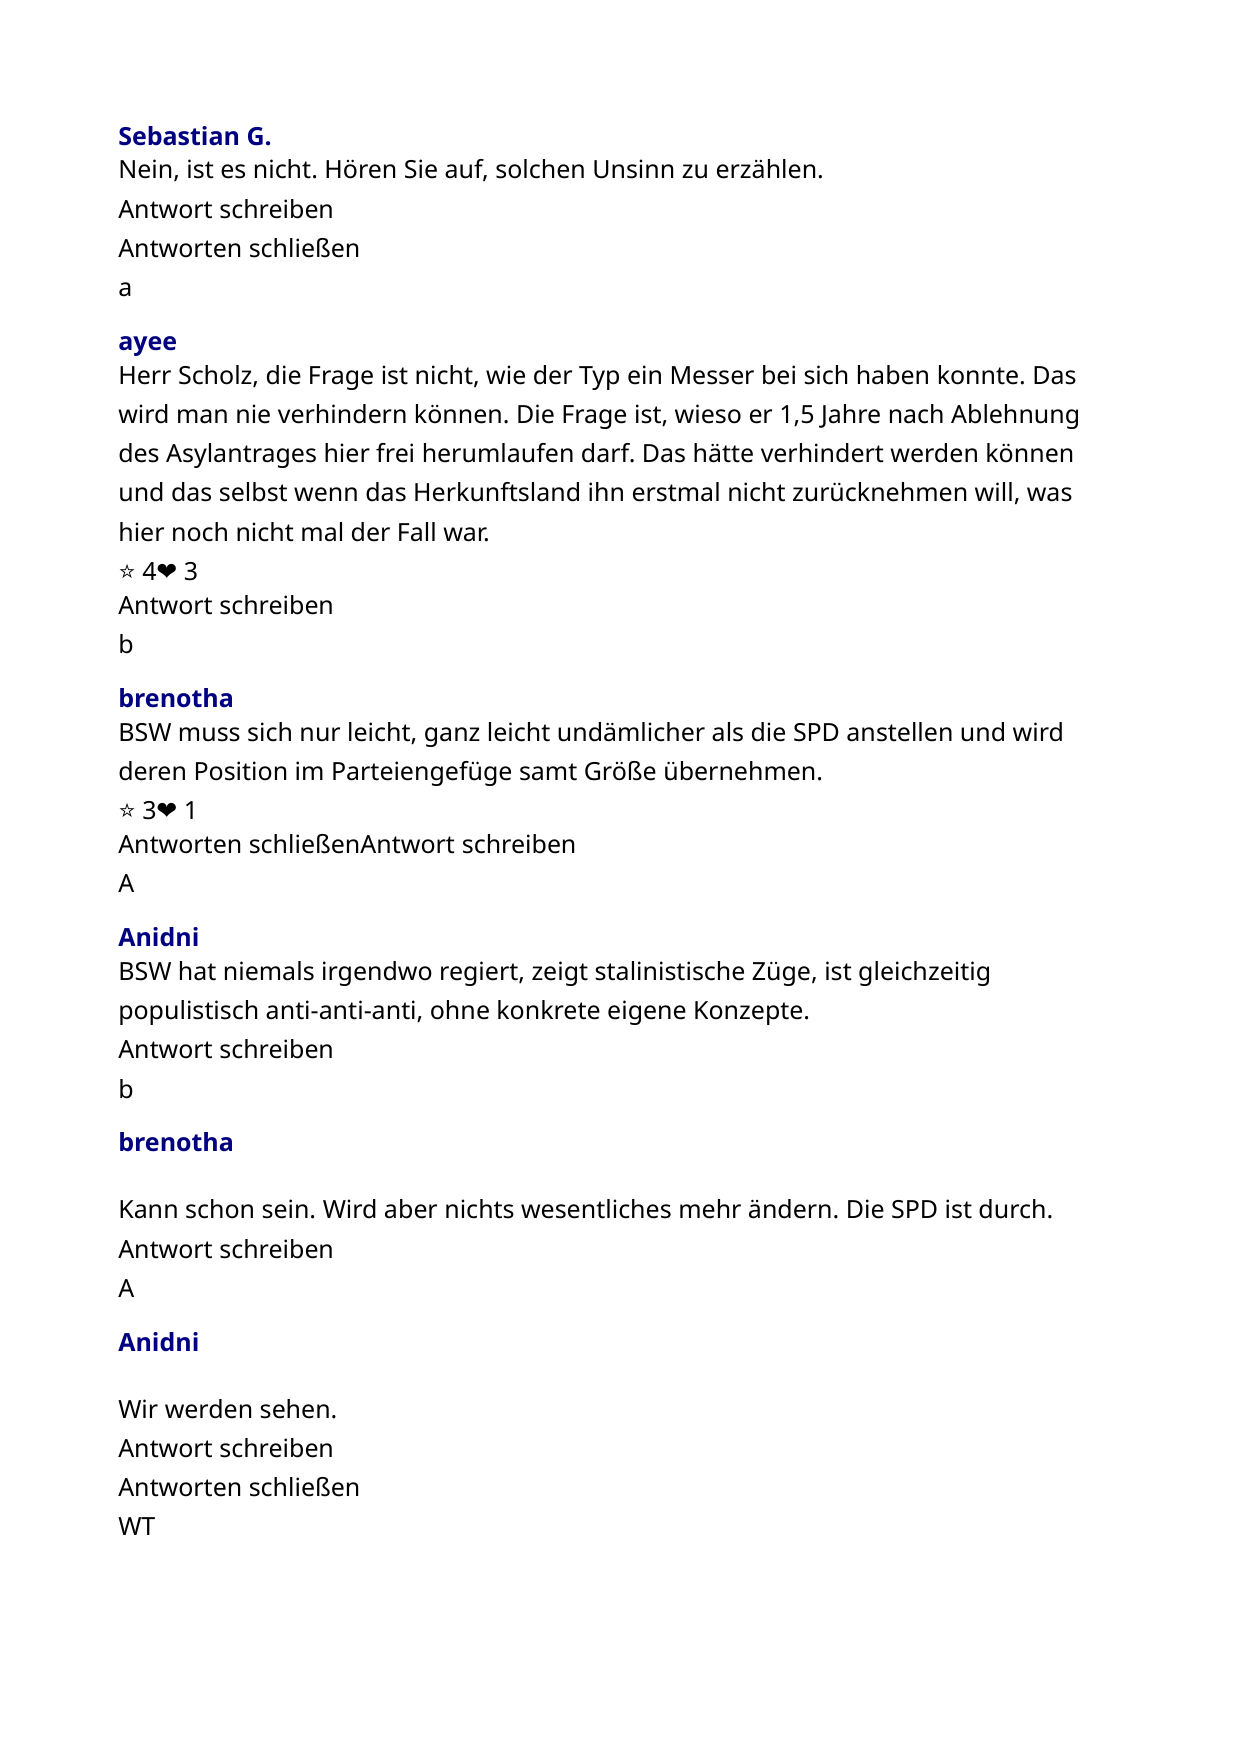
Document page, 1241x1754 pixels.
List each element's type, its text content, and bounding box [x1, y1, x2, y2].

text ⭐️ 4❤️ 3 [118, 553, 1122, 587]
text Antwort schreiben [118, 1430, 1122, 1464]
text Antwort schreiben [118, 587, 1122, 621]
subtitle Anidni [118, 920, 1122, 954]
text Antwort schreiben [118, 191, 1122, 225]
text A [118, 1270, 1122, 1304]
text Antworten schließen [118, 1469, 1122, 1504]
text BSW muss sich nur leicht, ganz leicht undämlicher als die SPD anstellen und wird deren Position im Parteiengefüge samt Größe übernehmen. [118, 714, 1122, 788]
text a [118, 270, 1122, 304]
text Antworten schließen [118, 231, 1122, 264]
text ⭐️ 3❤️ 1 [118, 793, 1122, 827]
text BSW hat niemals irgendwo regiert, zeigt stalinistische Züge, ist gleichzeitig populistisch anti-anti-anti, ohne konkrete eigene Konzepte. [118, 954, 1122, 1027]
text Kann schon sein. Wird aber nichts wesentliches mehr ändern. Die SPD ist durch. [118, 1192, 1122, 1226]
text Herr Scholz, die Frage ist nicht, wie der Typ ein Messer bei sich haben konnte. Das wird man nie verhindern können. Die Frage ist, wieso er 1,5 Jahre nach Ablehnung des Asylantrages hier frei herumlaufen darf. Das hätte verhindert werden können und das selbst wenn das Herkunftsland ihn erstmal nicht zurücknehmen will, was hier noch nicht mal der Fall war. [118, 357, 1122, 548]
text Nein, ist es nicht. Hören Sie auf, solchen Unsinn zu erzählen. [118, 152, 1122, 186]
text Wir werden sehen. [118, 1391, 1122, 1425]
text b [118, 1071, 1122, 1105]
subtitle Anidni [118, 1324, 1122, 1358]
subtitle brenotha [118, 680, 1122, 714]
text Antwort schreiben [118, 1231, 1122, 1265]
text Antworten schließenAntwort schreiben [118, 827, 1122, 861]
subtitle brenotha [118, 1125, 1122, 1159]
text WT [118, 1509, 1122, 1543]
subtitle Sebastian G. [118, 118, 1122, 152]
subtitle ayee [118, 323, 1122, 357]
text A [118, 866, 1122, 900]
text b [118, 627, 1122, 661]
text Antwort schreiben [118, 1032, 1122, 1066]
